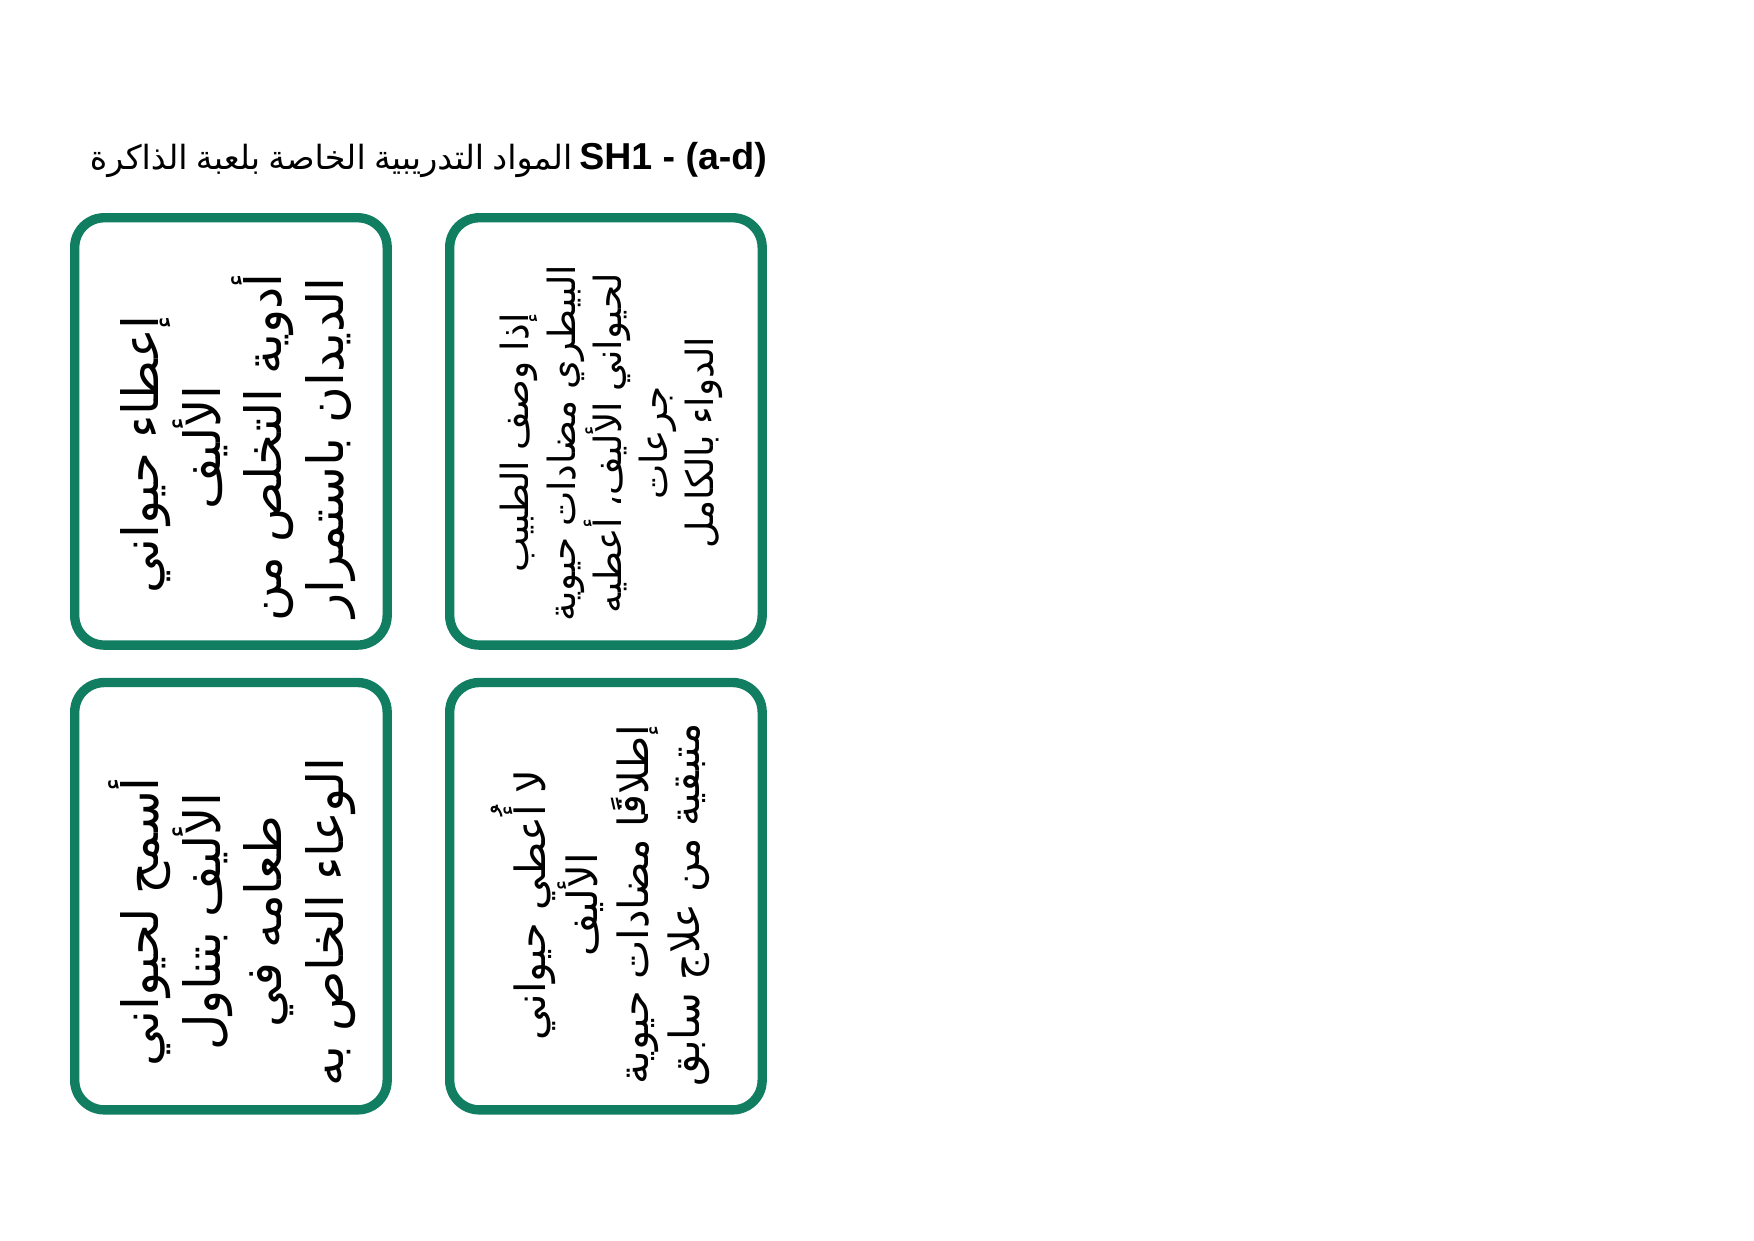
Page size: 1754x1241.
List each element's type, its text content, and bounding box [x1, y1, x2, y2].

subtitle SH1 - (a-d) المواد التدريبية الخاصة بلعبة الذاكرة [90, 134, 784, 177]
